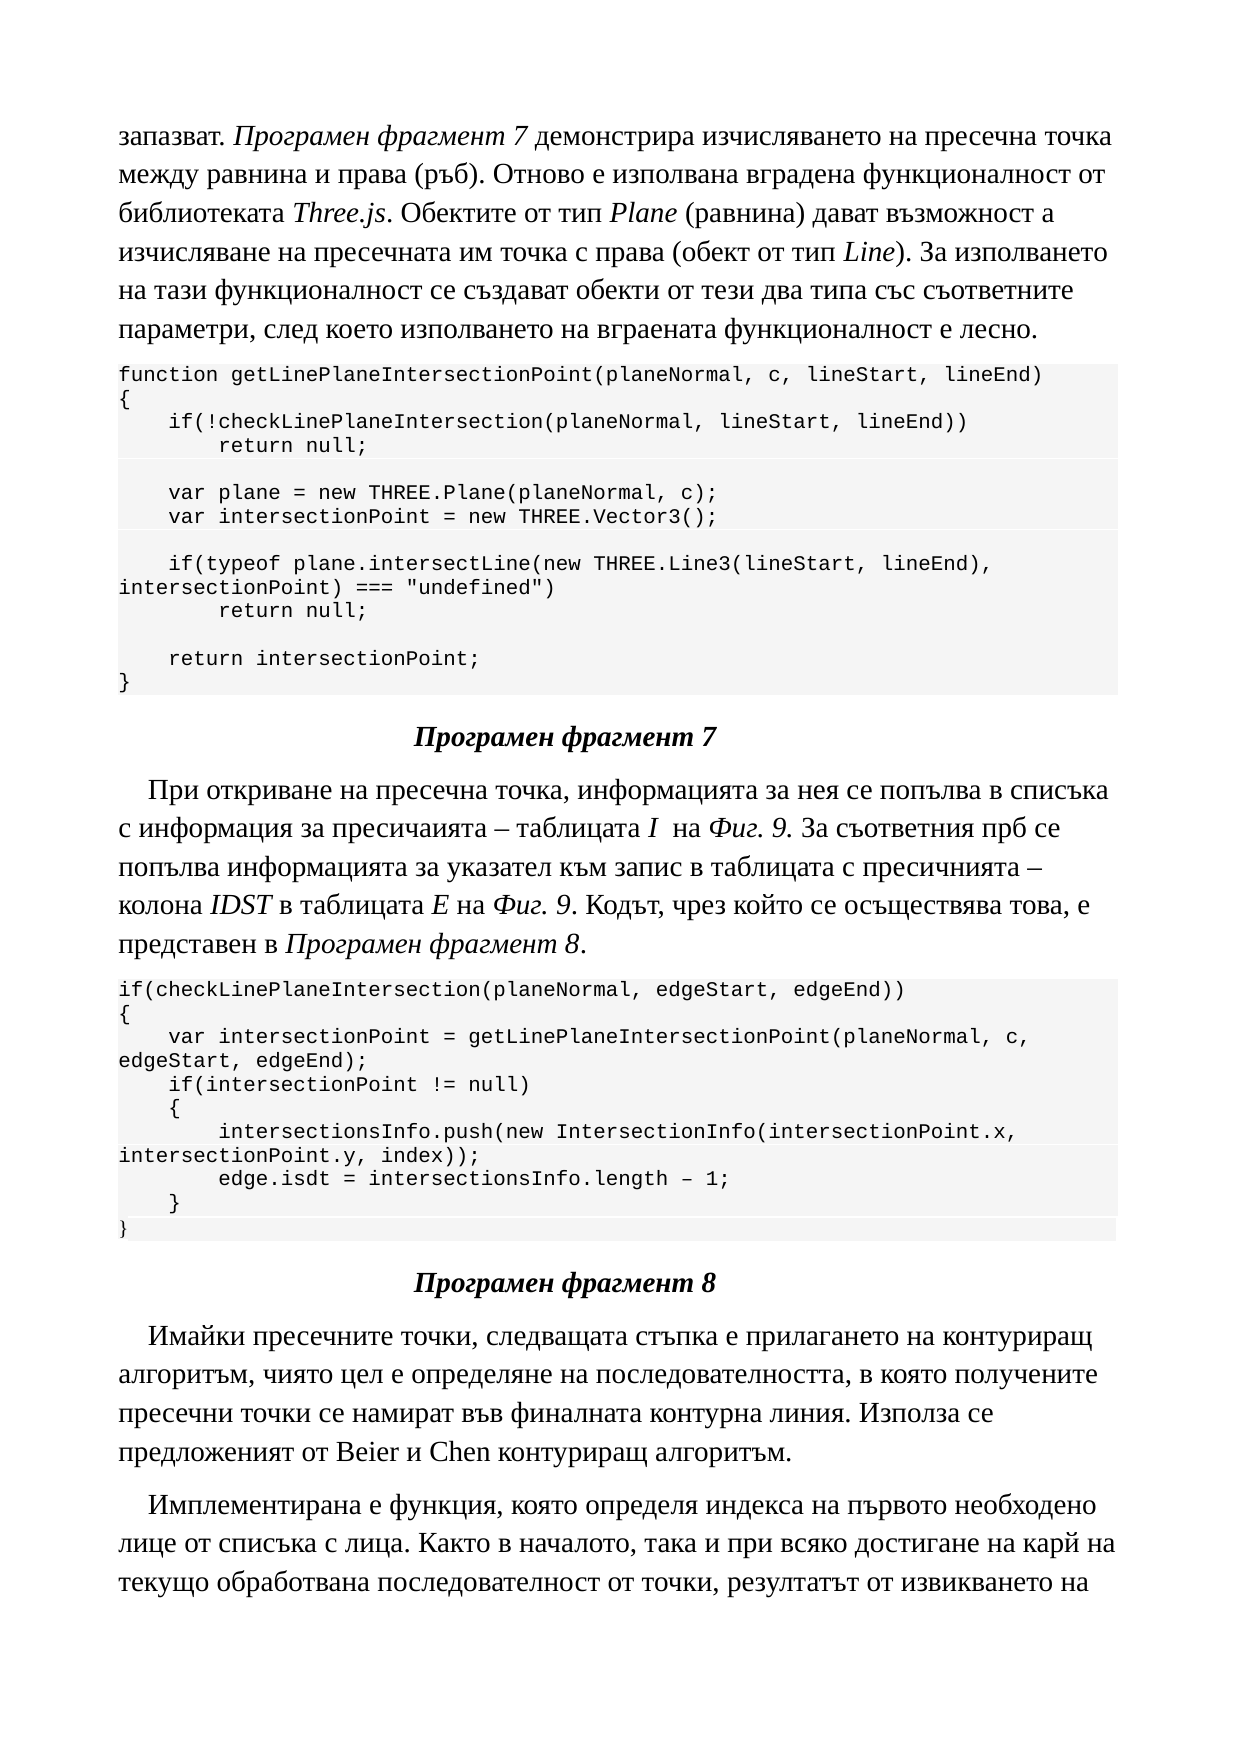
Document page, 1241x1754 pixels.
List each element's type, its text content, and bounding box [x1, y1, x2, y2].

text if(checkLinePlaneIntersection(planeNormal, edgeStart, edgeEnd)) [118, 979, 1122, 1003]
text Програмен фрагмент 8 [118, 1265, 1122, 1298]
text if(!checkLinePlaneIntersection(planeNormal, lineStart, lineEnd)) [118, 411, 1122, 435]
text запазват. Програмен фрагмент 7 демонстрира изчисляването на пресечна точка между равнина и права (ръб). Отново е изполвана вградена функционалност от библиотеката Three.js. Обектите от тип Plane (равнина) дават възможност а изчисляване на пресечната им точка с права (обект от тип Line). За изполването на тази функционалност се създават обекти от тези два типа със съответните параметри, след което изполването на вграената функционалност е лесно. [118, 118, 1122, 344]
text { [118, 1097, 1122, 1121]
text Програмен фрагмент 7 [118, 719, 1122, 752]
text if(typeof plane.intersectLine(new THREE.Line3(lineStart, lineEnd), intersectionPoint) === "undefined") [118, 553, 1122, 600]
text { [118, 388, 1122, 411]
text var intersectionPoint = new THREE.Vector3(); [118, 506, 1122, 529]
text } [118, 671, 1122, 695]
text return null; [118, 435, 1122, 458]
text } [118, 1192, 1122, 1216]
text if(intersectionPoint != null) [118, 1074, 1122, 1097]
text Имплементирана е функция, която определя индекса на първото необходено лице от списъка с лица. Както в началото, така и при всяко достигане на карй на текущо обработвана последователност от точки, резултатът от извикването на [118, 1487, 1122, 1597]
text intersectionsInfo.push(new IntersectionInfo(intersectionPoint.x, intersectionPoint.y, index)); [118, 1121, 1122, 1168]
text edge.isdt = intersectionsInfo.length – 1; [118, 1168, 1122, 1192]
text При откриване на пресечна точка, информацията за нея се попълва в списъка с информация за пресичаията – таблицата I на Фиг. 9. За съответния прб се попълва информацията за указател към запис в таблицата с пресичнията – колона IDST в таблицата Е на Фиг. 9. Кодът, чрез който се осъществява това, е представен в Програмен фрагмент 8. [118, 772, 1122, 959]
text var plane = new THREE.Plane(planeNormal, c); [118, 482, 1122, 506]
text return null; [118, 600, 1122, 624]
text } [118, 1216, 1122, 1241]
text return intersectionPoint; [118, 648, 1122, 671]
text { [118, 1003, 1122, 1026]
text Имайки пресечните точки, следващата стъпка е прилагането на контуриращ алгоритъм, чиято цел е определяне на последователността, в която получените пресечни точки се намират във финалната контурна линия. Използа се предложеният от Beier и Chen контуриращ алгоритъм. [118, 1318, 1122, 1467]
text function getLinePlaneIntersectionPoint(planeNormal, c, lineStart, lineEnd) [118, 364, 1122, 388]
text var intersectionPoint = getLinePlaneIntersectionPoint(planeNormal, c, edgeStart, edgeEnd); [118, 1026, 1122, 1074]
